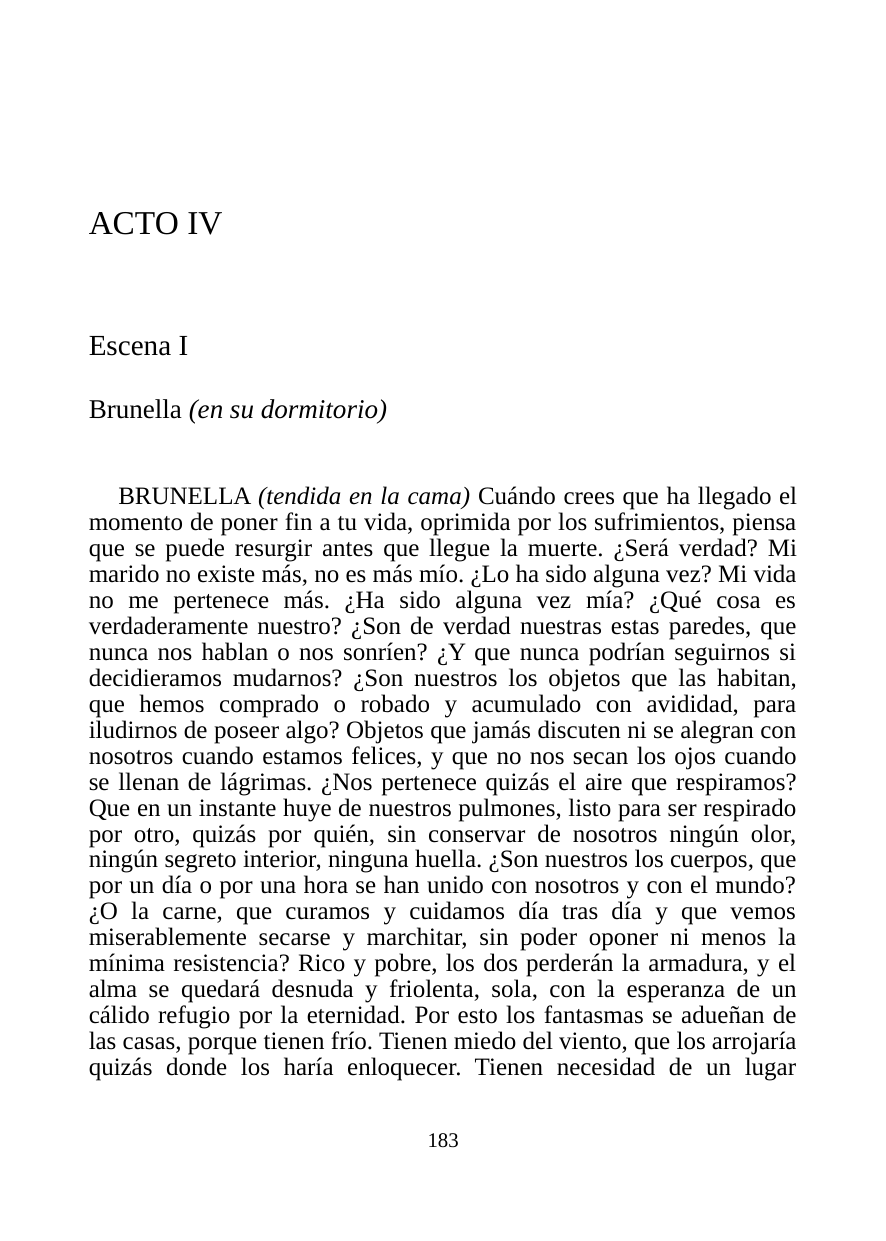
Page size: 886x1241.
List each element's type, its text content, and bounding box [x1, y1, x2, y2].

text Escena I [88, 328, 797, 362]
text Brunella (en su dormitorio) [88, 393, 797, 424]
text BRUNELLA (tendida en la cama) Cuándo crees que ha llegado el momento de poner fin a tu vida, oprimida por los sufrimientos, piensa que se puede resurgir antes que llegue la muerte. ¿Será verdad? Mi marido no existe más, no es más mío. ¿Lo ha sido alguna vez? Mi vida no me pertenece más. ¿Ha sido alguna vez mía? ¿Qué cosa es verdaderamente nuestro? ¿Son de verdad nuestras estas paredes, que nunca nos hablan o nos sonríen? ¿Y que nunca podrían seguirnos si decidieramos mudarnos? ¿Son nuestros los objetos que las habitan, que hemos comprado o robado y acumulado con avididad, para iludirnos de poseer algo? Objetos que jamás discuten ni se alegran con nosotros cuando estamos felices, y que no nos secan los ojos cuando se llenan de lágrimas. ¿Nos pertenece quizás el aire que respiramos? Que en un instante huye de nuestros pulmones, listo para ser respirado por otro, quizás por quién, sin conservar de nosotros ningún olor, ningún segreto interior, ninguna huella. ¿Son nuestros los cuerpos, que por un día o por una hora se han unido con nosotros y con el mundo? ¿O la carne, que curamos y cuidamos día tras día y que vemos miserablemente secarse y marchitar, sin poder oponer ni menos la mínima resistencia? Rico y pobre, los dos perderán la armadura, y el alma se quedará desnuda y friolenta, sola, con la esperanza de un cálido refugio por la eternidad. Por esto los fantasmas se adueñan de las casas, porque tienen frío. Tienen miedo del viento, que los arrojaría quizás donde los haría enloquecer. Tienen necesidad de un lugar [88, 481, 797, 1081]
subtitle ACTO IV [88, 203, 797, 242]
